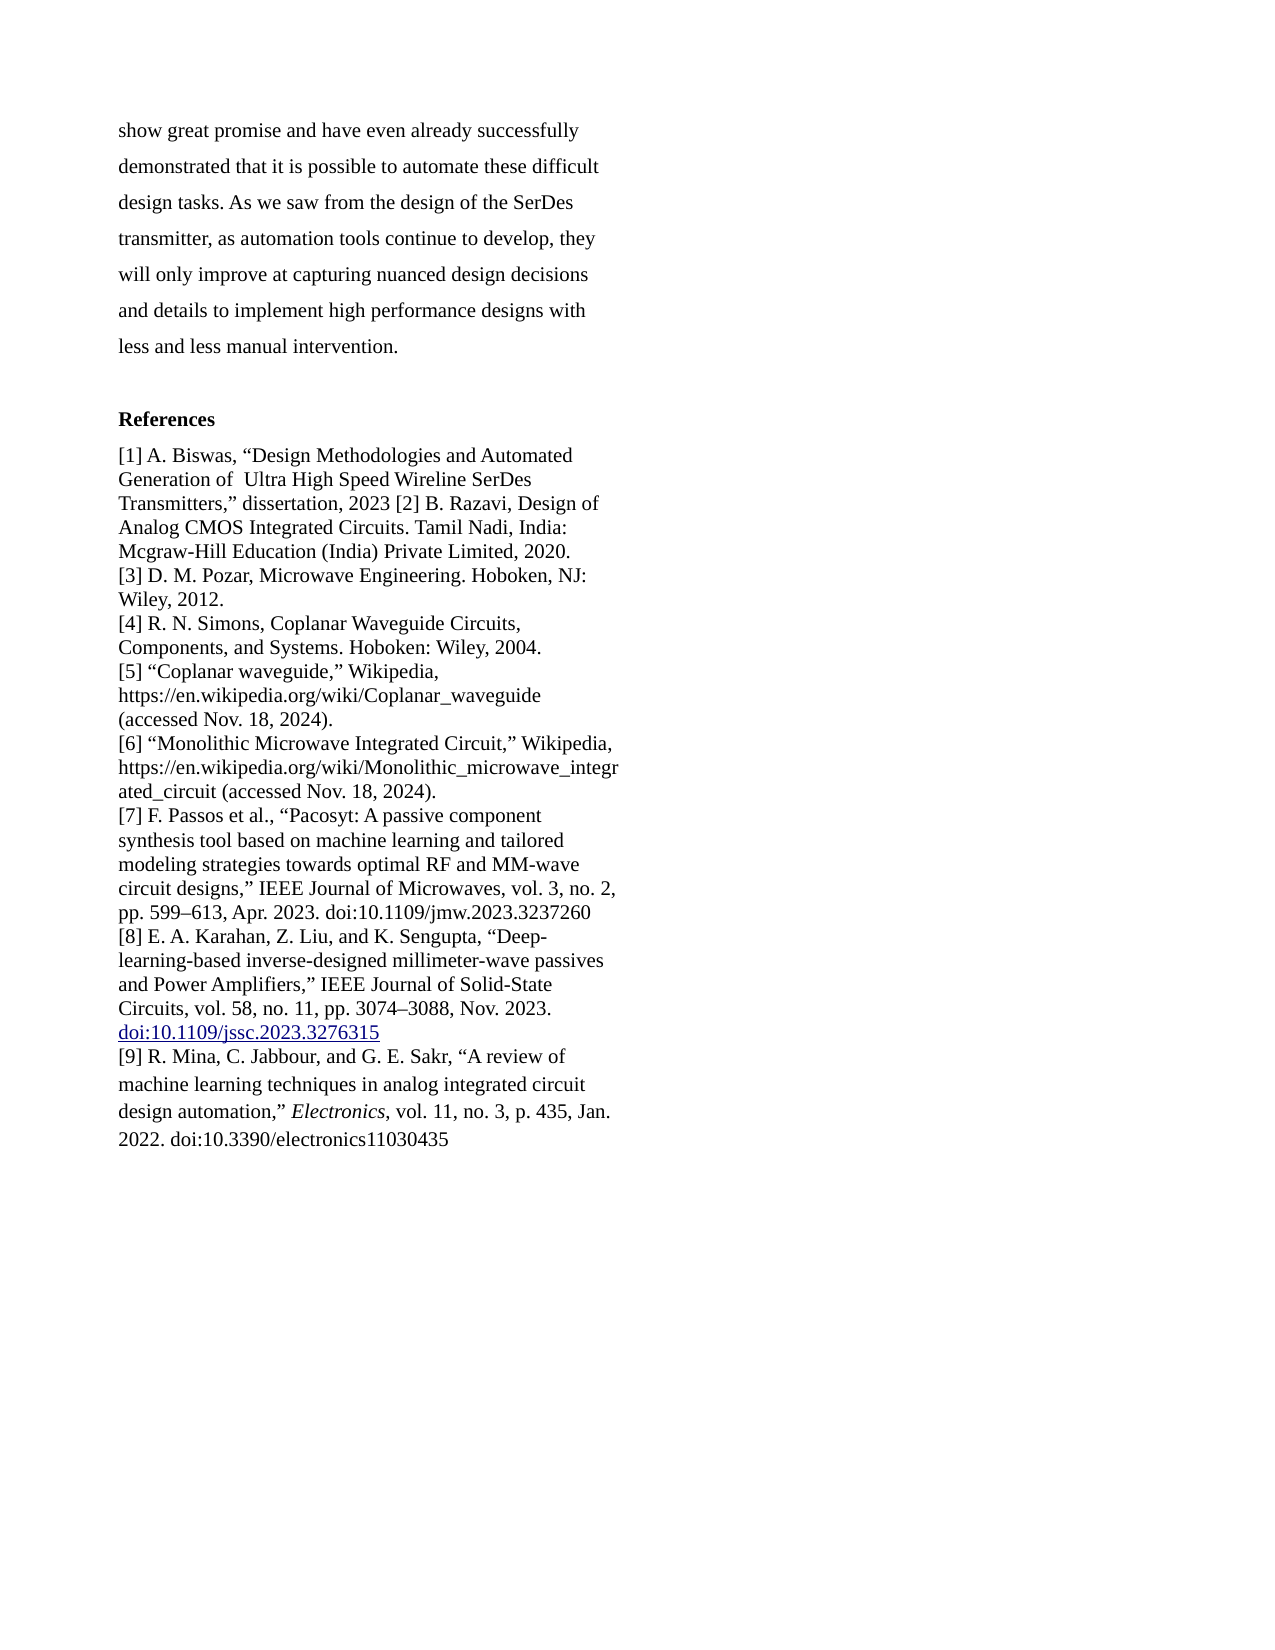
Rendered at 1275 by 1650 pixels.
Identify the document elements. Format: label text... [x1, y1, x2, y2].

text [8] E. A. Karahan, Z. Liu, and K. Sengupta, “Deep-learning-based inverse-designed millimeter-wave passives and Power Amplifiers,” IEEE Journal of Solid-State Circuits, vol. 58, no. 11, pp. 3074–3088, Nov. 2023. doi:10.1109/jssc.2023.3276315 [118, 924, 622, 1044]
text [3] D. M. Pozar, Microwave Engineering. Hoboken, NJ: Wiley, 2012. [118, 563, 622, 611]
text [7] F. Passos et al., “Pacosyt: A passive component synthesis tool based on machine learning and tailored modeling strategies towards optimal RF and MM-wave circuit designs,” IEEE Journal of Microwaves, vol. 3, no. 2, pp. 599–613, Apr. 2023. doi:10.1109/jmw.2023.3237260 [118, 803, 622, 924]
text [4] R. N. Simons, Coplanar Waveguide Circuits, Components, and Systems. Hoboken: Wiley, 2004. [118, 611, 622, 659]
text [9] R. Mina, C. Jabbour, and G. E. Sakr, “A review of machine learning techniques in analog integrated circuit design automation,” Electronics, vol. 11, no. 3, p. 435, Jan. 2022. doi:10.3390/electronics11030435 [118, 1044, 622, 1151]
text References [118, 406, 622, 431]
text [1] A. Biswas, “Design Methodologies and Automated Generation of Ultra High Speed Wireline SerDes Transmitters,” dissertation, 2023 [2] B. Razavi, Design of Analog CMOS Integrated Circuits. Tamil Nadi, India: Mcgraw-Hill Education (India) Private Limited, 2020. [118, 442, 622, 563]
text show great promise and have even already successfully demonstrated that it is possible to automate these difficult design tasks. As we saw from the design of the SerDes transmitter, as automation tools continue to develop, they will only improve at capturing nuanced design decisions and details to implement high performance designs with less and less manual intervention. [118, 118, 622, 358]
text [5] “Coplanar waveguide,” Wikipedia, https://en.wikipedia.org/wiki/Coplanar_waveguide (accessed Nov. 18, 2024). [118, 659, 622, 731]
text [6] “Monolithic Microwave Integrated Circuit,” Wikipedia, https://en.wikipedia.org/wiki/Monolithic_microwave_integrated_circuit (accessed Nov. 18, 2024). [118, 731, 622, 803]
